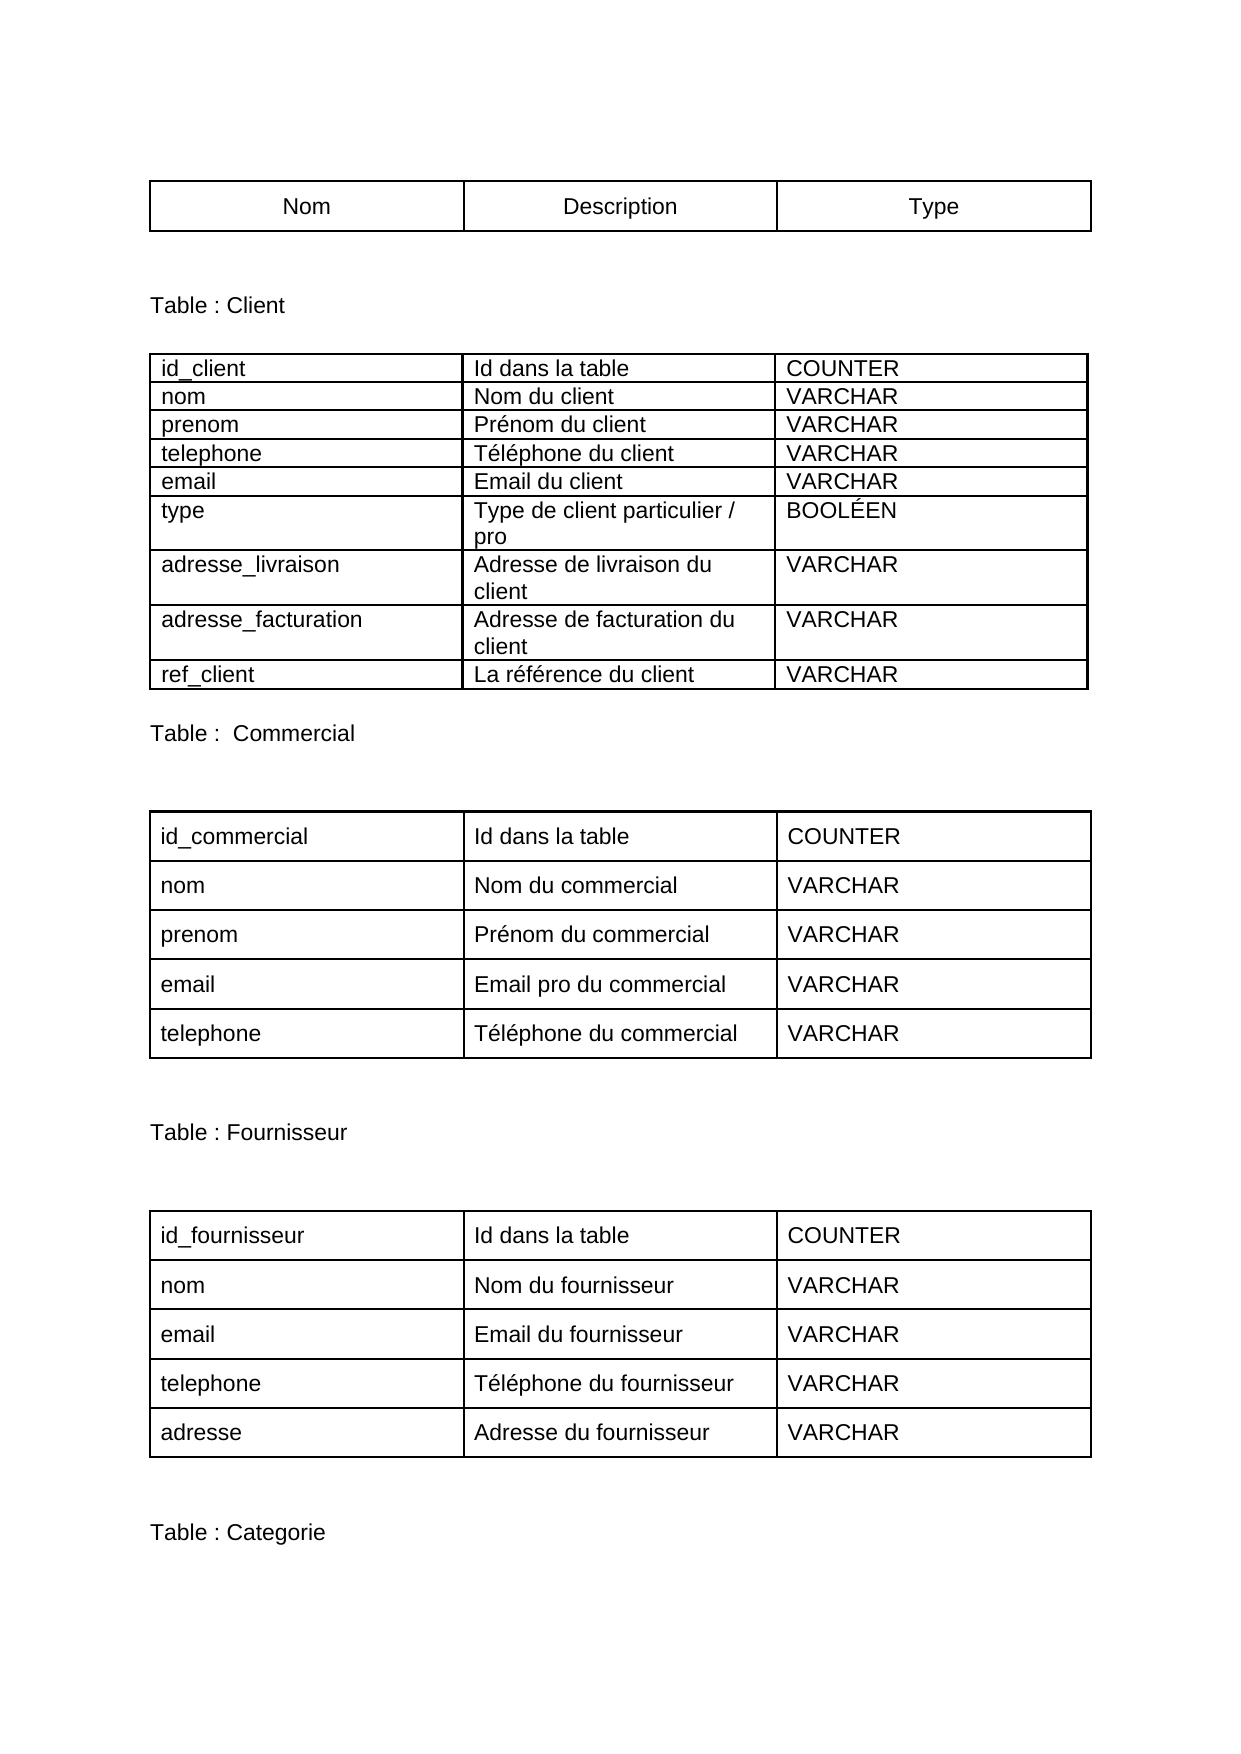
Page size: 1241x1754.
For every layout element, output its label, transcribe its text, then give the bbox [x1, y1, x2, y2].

table_cell VARCHAR [778, 911, 1090, 958]
table_header id_client [151, 355, 461, 381]
table_cell Téléphone du client [464, 440, 774, 466]
table_cell VARCHAR [778, 862, 1090, 909]
table_cell VARCHAR [776, 411, 1086, 438]
table_cell VARCHAR [776, 551, 1086, 604]
text Table : Categorie [150, 1519, 1090, 1545]
table_cell Téléphone du commercial [465, 1010, 776, 1057]
table_cell Téléphone du fournisseur [465, 1360, 776, 1407]
table_header id_fournisseur [151, 1212, 463, 1259]
table_cell VARCHAR [778, 960, 1090, 1007]
table_cell Email pro du commercial [465, 960, 776, 1007]
table_cell nom [151, 383, 461, 409]
table_cell email [151, 1310, 463, 1358]
table_cell VARCHAR [776, 606, 1086, 659]
table_cell email [151, 960, 463, 1007]
table_cell ref_client [151, 661, 461, 687]
table_cell Nom du fournisseur [465, 1261, 776, 1308]
table_cell prenom [151, 911, 463, 958]
table_header Id dans la table [465, 813, 776, 859]
table_header COUNTER [778, 813, 1090, 859]
table_cell VARCHAR [776, 383, 1086, 409]
table_cell VARCHAR [778, 1409, 1090, 1456]
table_header Nom [151, 182, 463, 229]
table_header Id dans la table [464, 355, 774, 381]
table_cell Nom du client [464, 383, 774, 409]
text Table : Commercial [150, 720, 1090, 746]
table_cell nom [151, 1261, 463, 1308]
table_cell Nom du commercial [465, 862, 776, 909]
table_cell Prénom du commercial [465, 911, 776, 958]
table_cell Email du client [464, 468, 774, 494]
table_cell prenom [151, 411, 461, 438]
table_cell adresse_livraison [151, 551, 461, 604]
table_cell Adresse du fournisseur [465, 1409, 776, 1456]
table_header Type [778, 182, 1090, 229]
table_cell VARCHAR [776, 661, 1086, 687]
table_header Description [465, 182, 776, 229]
table_header COUNTER [776, 355, 1086, 381]
table_header COUNTER [778, 1212, 1090, 1259]
table_cell adresse [151, 1409, 463, 1456]
table_cell VARCHAR [778, 1310, 1090, 1358]
text Table : Fournisseur [150, 1119, 1090, 1146]
table_cell email [151, 468, 461, 494]
table_header Id dans la table [465, 1212, 776, 1259]
table_cell Adresse de livraison du client [464, 551, 774, 604]
table_header id_commercial [151, 813, 463, 859]
table_cell VARCHAR [778, 1360, 1090, 1407]
table_cell VARCHAR [778, 1261, 1090, 1308]
table_cell Email du fournisseur [465, 1310, 776, 1358]
table_cell telephone [151, 1010, 463, 1057]
table_cell Prénom du client [464, 411, 774, 438]
table_cell La référence du client [464, 661, 774, 687]
table_cell telephone [151, 1360, 463, 1407]
table_cell type [151, 497, 461, 549]
table_cell adresse_facturation [151, 606, 461, 659]
table_cell Type de client particulier / pro [464, 497, 774, 549]
table_cell Adresse de facturation du client [464, 606, 774, 659]
table_cell telephone [151, 440, 461, 466]
table_cell VARCHAR [776, 468, 1086, 494]
table_cell nom [151, 862, 463, 909]
table_cell VARCHAR [778, 1010, 1090, 1057]
table_cell BOOLÉEN [776, 497, 1086, 549]
table_cell VARCHAR [776, 440, 1086, 466]
text Table : Client [150, 292, 1090, 318]
